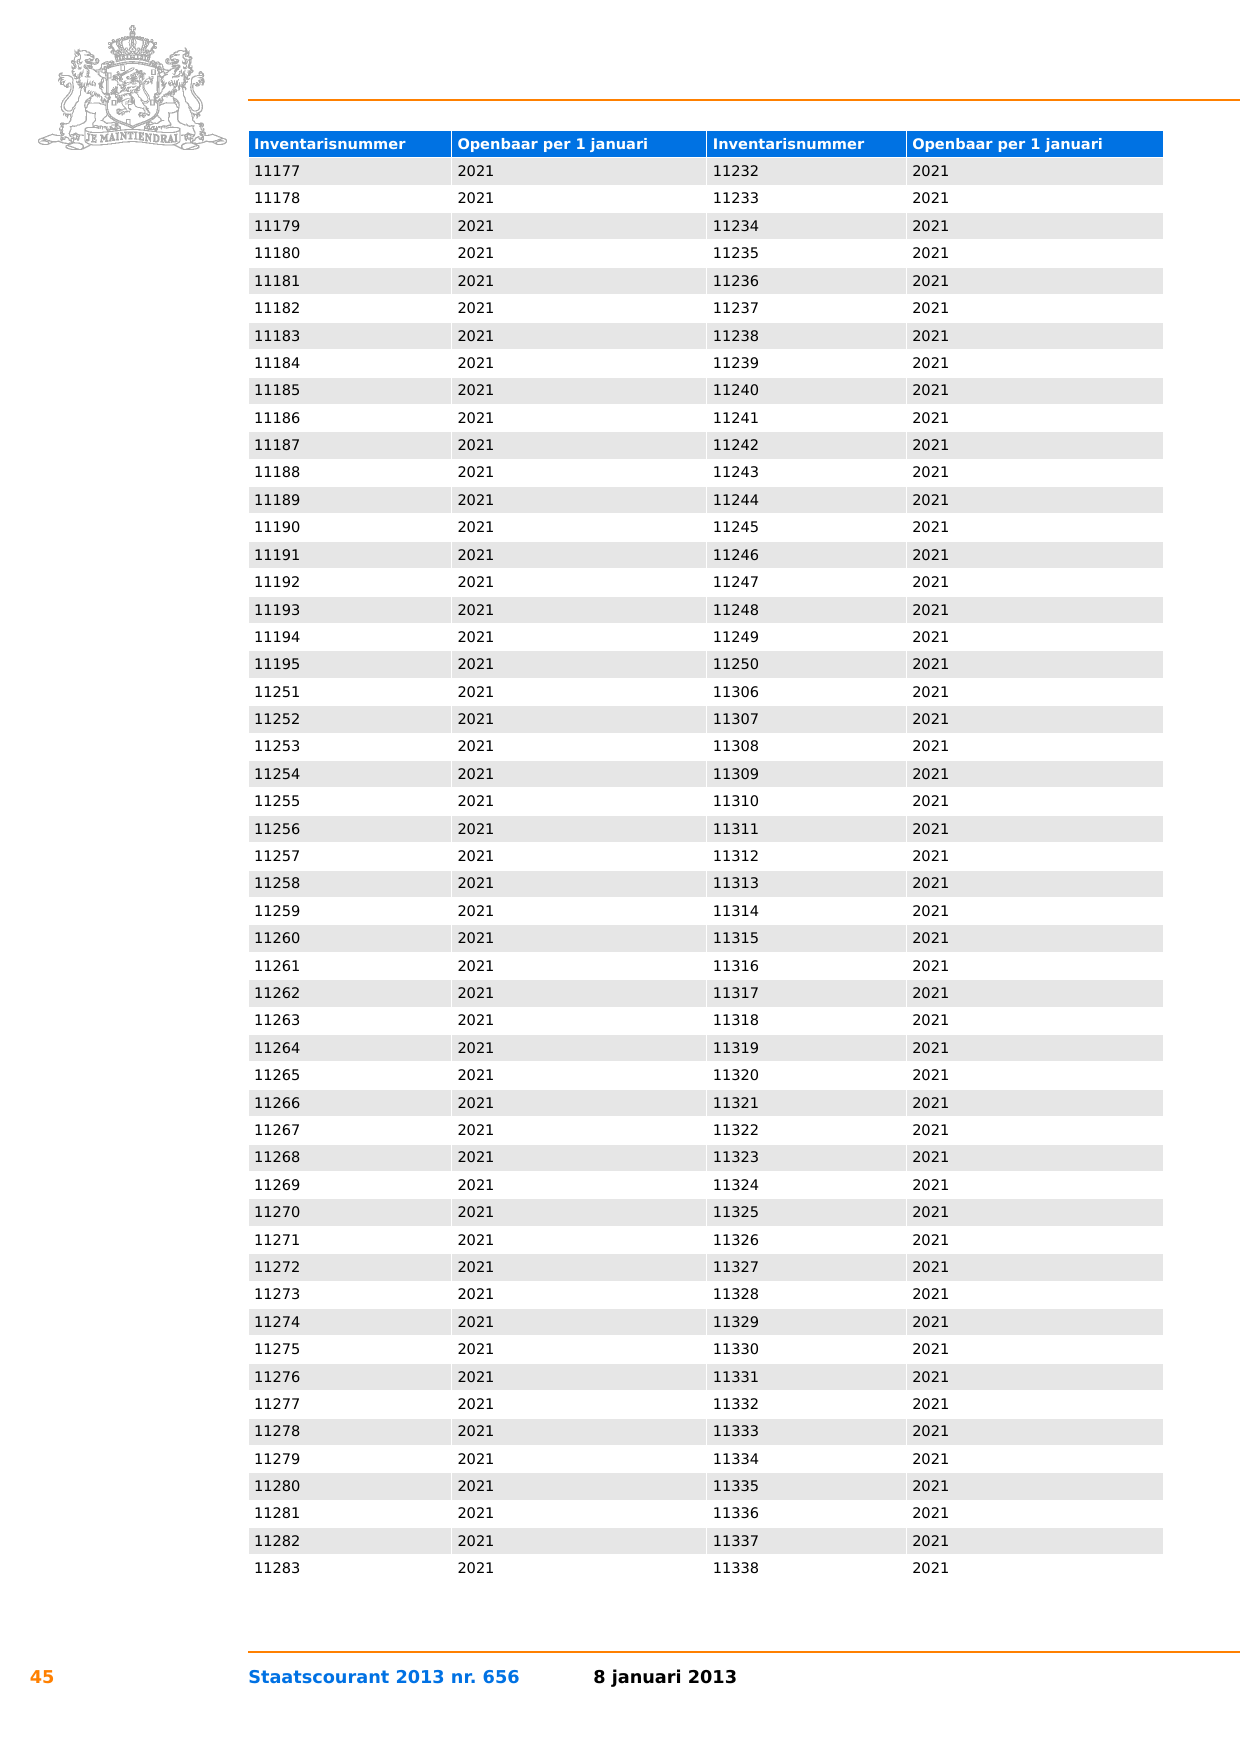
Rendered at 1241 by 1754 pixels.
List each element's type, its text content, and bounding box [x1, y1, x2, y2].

picture [38, 25, 227, 150]
table_cell 11256 [249, 816, 451, 842]
table_cell 11257 [249, 843, 451, 869]
table_cell 11308 [707, 734, 906, 760]
table_cell 11271 [249, 1227, 451, 1253]
table_cell 11274 [249, 1309, 451, 1335]
table_cell 2021 [907, 1446, 1163, 1472]
table_cell 11330 [707, 1336, 906, 1363]
table_cell 2021 [452, 789, 706, 815]
table_cell 11190 [249, 515, 451, 541]
table_cell 2021 [452, 1145, 706, 1171]
table_cell 11273 [249, 1282, 451, 1308]
table_cell 2021 [452, 761, 706, 787]
table_cell 2021 [452, 1473, 706, 1500]
table_cell 11238 [707, 323, 906, 349]
table_cell 11279 [249, 1446, 451, 1472]
table_cell 2021 [907, 1227, 1163, 1253]
table_cell 2021 [452, 405, 706, 431]
table_cell 2021 [452, 1419, 706, 1445]
table_cell 2021 [452, 816, 706, 842]
table_cell 11187 [249, 432, 451, 459]
table_cell 11245 [707, 515, 906, 541]
table_cell 2021 [452, 1254, 706, 1281]
table_cell 2021 [907, 1473, 1163, 1500]
table_cell 2021 [452, 542, 706, 568]
table_header Openbaar per 1 januari [452, 131, 706, 157]
table_cell 11265 [249, 1063, 451, 1089]
table_cell 11180 [249, 241, 451, 267]
table_header Inventarisnummer [707, 131, 906, 157]
table_cell 2021 [907, 213, 1163, 239]
table_cell 11313 [707, 871, 906, 897]
table_header Openbaar per 1 januari [907, 131, 1163, 157]
table_cell 2021 [452, 1309, 706, 1335]
table_cell 2021 [452, 1336, 706, 1363]
table_cell 2021 [907, 460, 1163, 486]
table_cell 2021 [452, 323, 706, 349]
table_cell 2021 [907, 761, 1163, 787]
table_cell 2021 [907, 925, 1163, 952]
table_cell 2021 [452, 953, 706, 979]
table_cell 2021 [452, 1282, 706, 1308]
table_cell 11260 [249, 925, 451, 952]
table_cell 2021 [452, 734, 706, 760]
table_cell 2021 [452, 1090, 706, 1116]
table_cell 2021 [452, 432, 706, 459]
table_cell 2021 [452, 295, 706, 322]
table_cell 11282 [249, 1528, 451, 1554]
table_cell 11329 [707, 1309, 906, 1335]
table_cell 2021 [907, 1556, 1163, 1582]
table_cell 2021 [907, 789, 1163, 815]
table_cell 2021 [907, 268, 1163, 294]
table_cell 2021 [907, 405, 1163, 431]
table_cell 11318 [707, 1008, 906, 1034]
table_cell 11320 [707, 1063, 906, 1089]
table_cell 2021 [452, 460, 706, 486]
table_cell 2021 [907, 624, 1163, 650]
table_cell 2021 [907, 323, 1163, 349]
table_cell 2021 [907, 1145, 1163, 1171]
table_cell 11267 [249, 1117, 451, 1143]
table_header Inventarisnummer [249, 131, 451, 157]
table_cell 11278 [249, 1419, 451, 1445]
table_cell 11319 [707, 1035, 906, 1061]
table_cell 11255 [249, 789, 451, 815]
table_cell 11276 [249, 1364, 451, 1390]
table_cell 11315 [707, 925, 906, 952]
table_cell 2021 [452, 1227, 706, 1253]
table_cell 2021 [907, 186, 1163, 212]
table_cell 11331 [707, 1364, 906, 1390]
table_cell 11259 [249, 898, 451, 924]
table_cell 11234 [707, 213, 906, 239]
table_cell 11262 [249, 980, 451, 1007]
table_cell 11251 [249, 679, 451, 705]
table_cell 2021 [452, 1501, 706, 1527]
table_cell 11240 [707, 378, 906, 404]
table_cell 11254 [249, 761, 451, 787]
table_cell 2021 [452, 158, 706, 185]
table_cell 11178 [249, 186, 451, 212]
table_cell 11332 [707, 1391, 906, 1417]
table_cell 11327 [707, 1254, 906, 1281]
table_cell 11188 [249, 460, 451, 486]
table_cell 2021 [452, 213, 706, 239]
table_cell 2021 [452, 1063, 706, 1089]
table_cell 11183 [249, 323, 451, 349]
table_cell 2021 [907, 1008, 1163, 1034]
table_cell 11235 [707, 241, 906, 267]
table_cell 2021 [907, 1172, 1163, 1198]
table_cell 11253 [249, 734, 451, 760]
table_cell 2021 [452, 1008, 706, 1034]
table_cell 11281 [249, 1501, 451, 1527]
table_cell 2021 [907, 871, 1163, 897]
table_cell 11193 [249, 597, 451, 623]
table_cell 2021 [907, 1309, 1163, 1335]
table_cell 2021 [452, 597, 706, 623]
table_cell 11185 [249, 378, 451, 404]
table_cell 2021 [907, 241, 1163, 267]
table_cell 2021 [907, 569, 1163, 596]
table_cell 11307 [707, 706, 906, 733]
table_cell 11181 [249, 268, 451, 294]
table_cell 2021 [907, 1254, 1163, 1281]
table_cell 11184 [249, 350, 451, 376]
table_cell 11277 [249, 1391, 451, 1417]
table_cell 2021 [452, 706, 706, 733]
table_cell 2021 [452, 1199, 706, 1226]
table_cell 2021 [907, 679, 1163, 705]
table_cell 11261 [249, 953, 451, 979]
table_cell 11192 [249, 569, 451, 596]
table_cell 2021 [452, 1117, 706, 1143]
table_cell 11239 [707, 350, 906, 376]
table_cell 2021 [907, 597, 1163, 623]
table_cell 11310 [707, 789, 906, 815]
table_cell 11182 [249, 295, 451, 322]
table_cell 11336 [707, 1501, 906, 1527]
table_cell 2021 [452, 569, 706, 596]
table_cell 2021 [452, 871, 706, 897]
table_cell 11328 [707, 1282, 906, 1308]
table_cell 11263 [249, 1008, 451, 1034]
table_cell 11252 [249, 706, 451, 733]
table_cell 11321 [707, 1090, 906, 1116]
table_cell 11186 [249, 405, 451, 431]
table_cell 2021 [907, 734, 1163, 760]
table_cell 11244 [707, 487, 906, 513]
table_cell 2021 [907, 1501, 1163, 1527]
table_cell 2021 [452, 515, 706, 541]
table_cell 2021 [907, 1035, 1163, 1061]
table_cell 2021 [907, 350, 1163, 376]
table_cell 2021 [907, 651, 1163, 678]
table_cell 2021 [452, 651, 706, 678]
table_cell 2021 [452, 186, 706, 212]
table_cell 2021 [907, 1282, 1163, 1308]
table_cell 11242 [707, 432, 906, 459]
table_cell 11272 [249, 1254, 451, 1281]
table_cell 2021 [907, 1199, 1163, 1226]
table_cell 11268 [249, 1145, 451, 1171]
table_cell 2021 [907, 816, 1163, 842]
table_cell 11337 [707, 1528, 906, 1554]
table_cell 2021 [452, 1556, 706, 1582]
table_cell 11250 [707, 651, 906, 678]
table_cell 2021 [452, 487, 706, 513]
table_cell 2021 [452, 925, 706, 952]
table_cell 11269 [249, 1172, 451, 1198]
table_cell 11283 [249, 1556, 451, 1582]
table_cell 11264 [249, 1035, 451, 1061]
table_cell 11258 [249, 871, 451, 897]
table_cell 2021 [907, 1117, 1163, 1143]
table_cell 2021 [452, 1528, 706, 1554]
table_cell 11334 [707, 1446, 906, 1472]
table_cell 2021 [907, 432, 1163, 459]
table_cell 2021 [907, 487, 1163, 513]
table_cell 2021 [907, 1090, 1163, 1116]
table_cell 2021 [452, 1391, 706, 1417]
table_cell 11324 [707, 1172, 906, 1198]
table_cell 2021 [452, 898, 706, 924]
table_cell 11249 [707, 624, 906, 650]
table_cell 11311 [707, 816, 906, 842]
table_cell 11326 [707, 1227, 906, 1253]
table_cell 2021 [452, 268, 706, 294]
table_cell 11177 [249, 158, 451, 185]
table_cell 2021 [452, 1172, 706, 1198]
table_cell 11280 [249, 1473, 451, 1500]
table_cell 11317 [707, 980, 906, 1007]
table_cell 11266 [249, 1090, 451, 1116]
table_cell 2021 [907, 843, 1163, 869]
table_cell 2021 [907, 980, 1163, 1007]
table_cell 2021 [907, 1391, 1163, 1417]
table_cell 2021 [907, 1364, 1163, 1390]
table_cell 11194 [249, 624, 451, 650]
table_cell 11314 [707, 898, 906, 924]
table_cell 2021 [907, 706, 1163, 733]
table_cell 2021 [452, 350, 706, 376]
table_cell 11236 [707, 268, 906, 294]
table_cell 11270 [249, 1199, 451, 1226]
table_cell 11322 [707, 1117, 906, 1143]
table_cell 11325 [707, 1199, 906, 1226]
table_cell 11232 [707, 158, 906, 185]
table_cell 11335 [707, 1473, 906, 1500]
table_cell 2021 [907, 158, 1163, 185]
table_cell 2021 [907, 542, 1163, 568]
table_cell 11237 [707, 295, 906, 322]
table_cell 2021 [452, 679, 706, 705]
table_cell 2021 [907, 378, 1163, 404]
table_cell 11306 [707, 679, 906, 705]
table_cell 11338 [707, 1556, 906, 1582]
table_cell 11316 [707, 953, 906, 979]
table_cell 11179 [249, 213, 451, 239]
table_cell 2021 [907, 1063, 1163, 1089]
table_cell 2021 [907, 898, 1163, 924]
table_cell 11233 [707, 186, 906, 212]
table_cell 2021 [907, 1336, 1163, 1363]
table_cell 11191 [249, 542, 451, 568]
table_cell 11309 [707, 761, 906, 787]
table_cell 11312 [707, 843, 906, 869]
table_cell 2021 [907, 1528, 1163, 1554]
table_cell 2021 [452, 1035, 706, 1061]
table_cell 2021 [907, 953, 1163, 979]
table_cell 2021 [907, 1419, 1163, 1445]
table_cell 11241 [707, 405, 906, 431]
table_cell 2021 [452, 1446, 706, 1472]
table_cell 2021 [907, 515, 1163, 541]
table_cell 2021 [452, 241, 706, 267]
table_cell 11275 [249, 1336, 451, 1363]
table_cell 2021 [452, 980, 706, 1007]
table_cell 2021 [452, 378, 706, 404]
table_cell 11333 [707, 1419, 906, 1445]
table_cell 2021 [907, 295, 1163, 322]
table_cell 2021 [452, 624, 706, 650]
table_cell 11323 [707, 1145, 906, 1171]
table_cell 11243 [707, 460, 906, 486]
table_cell 11246 [707, 542, 906, 568]
table_cell 11248 [707, 597, 906, 623]
table_cell 11189 [249, 487, 451, 513]
table_cell 2021 [452, 843, 706, 869]
table_cell 11247 [707, 569, 906, 596]
table_cell 11195 [249, 651, 451, 678]
table_cell 2021 [452, 1364, 706, 1390]
